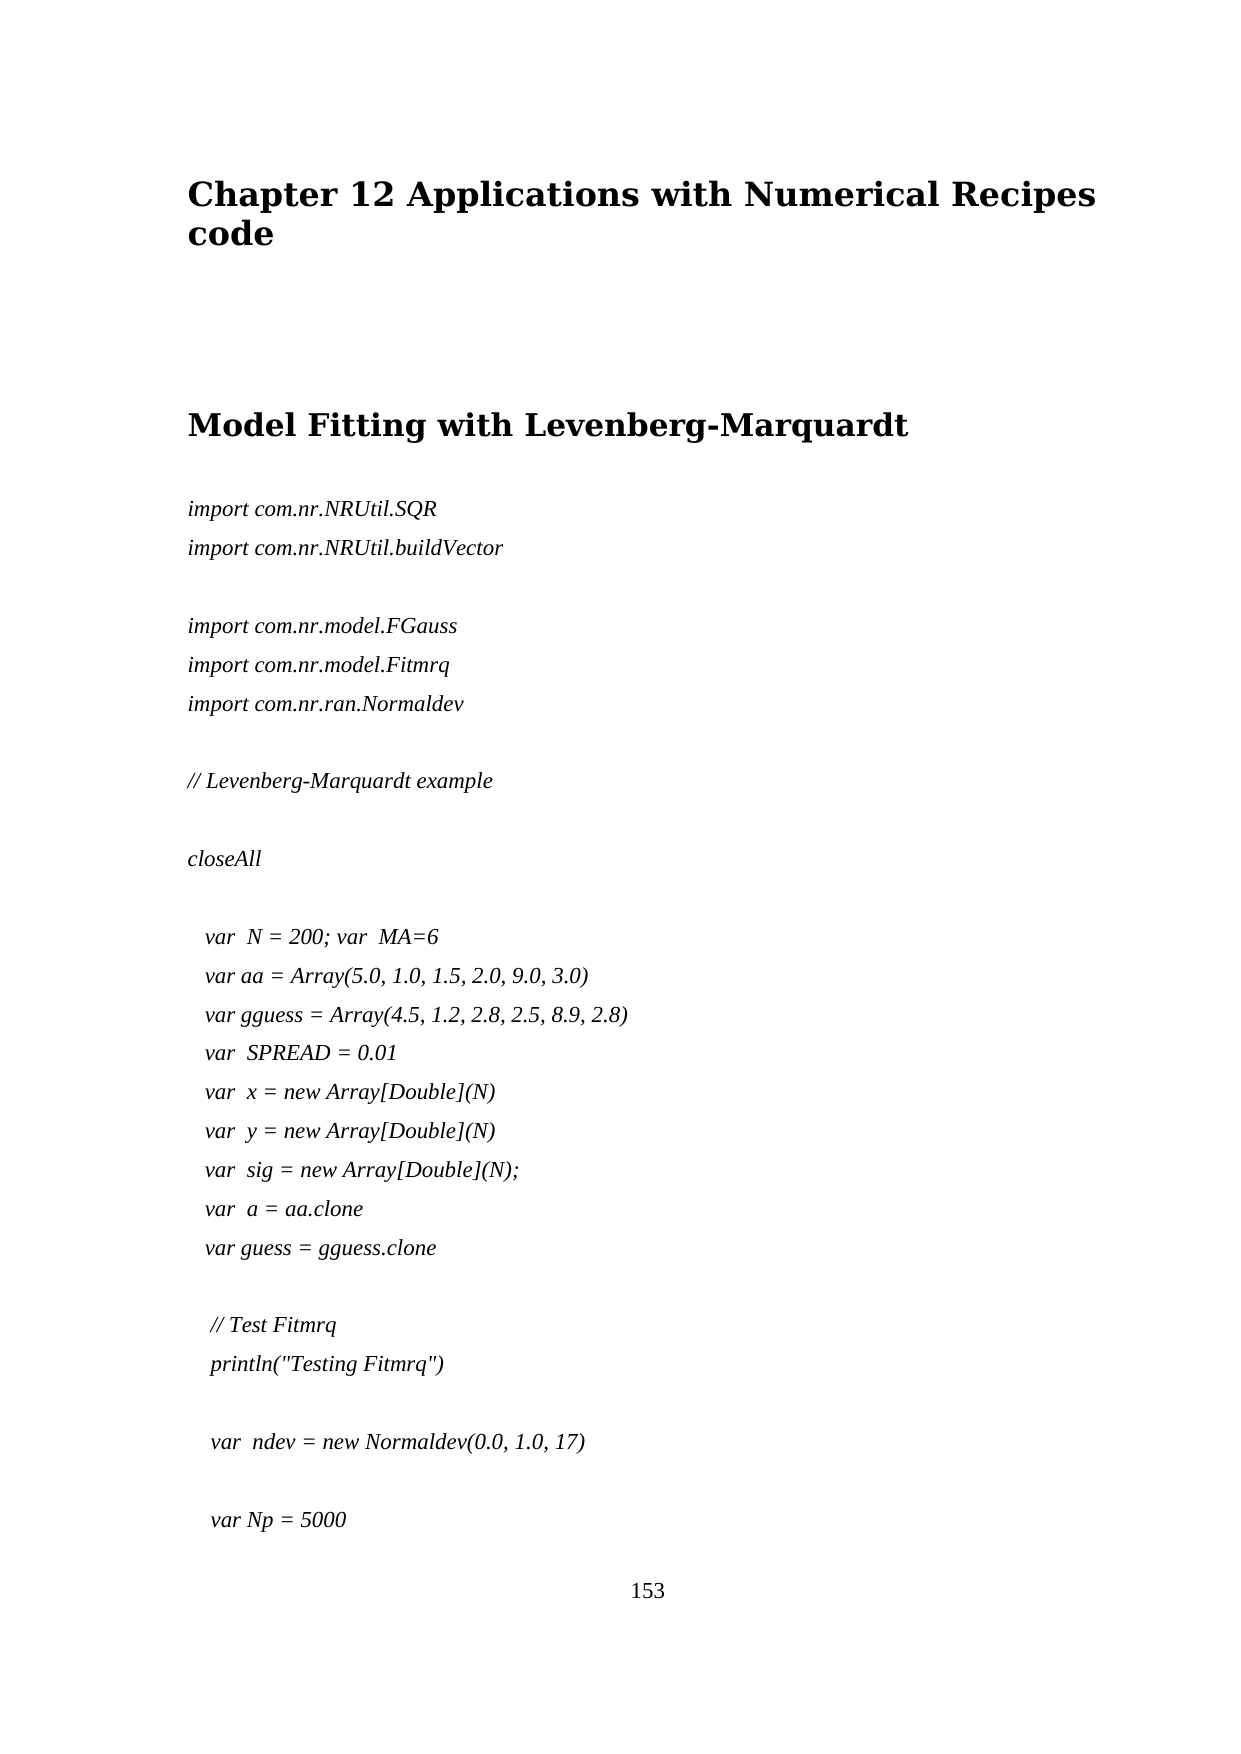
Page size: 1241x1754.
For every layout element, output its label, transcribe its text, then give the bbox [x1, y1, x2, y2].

text closeAll [187, 845, 1108, 872]
text var guess = gguess.clone [187, 1234, 1108, 1260]
subtitle Model Fitting with Levenberg-Marquardt [187, 407, 1108, 444]
text var SPREAD = 0.01 [187, 1039, 1108, 1066]
text var N = 200; var MA=6 [187, 923, 1108, 949]
text var a = aa.clone [187, 1195, 1108, 1221]
text import com.nr.NRUtil.SQR [187, 496, 1108, 522]
text import com.nr.ran.Normaldev [187, 690, 1108, 716]
text var x = new Array[Double](N) [187, 1078, 1108, 1105]
text println("Testing Fitmrq") [187, 1350, 1108, 1377]
subtitle Chapter 12 Applications with Numerical Recipes code [187, 175, 1108, 253]
text var Np = 5000 [187, 1506, 1108, 1532]
text var gguess = Array(4.5, 1.2, 2.8, 2.5, 8.9, 2.8) [187, 1001, 1108, 1027]
text var y = new Array[Double](N) [187, 1117, 1108, 1143]
text var aa = Array(5.0, 1.0, 1.5, 2.0, 9.0, 3.0) [187, 962, 1108, 988]
text // Test Fitmrq [187, 1311, 1108, 1338]
text // Levenberg-Marquardt example [187, 767, 1108, 794]
text import com.nr.NRUtil.buildVector [187, 534, 1108, 561]
text import com.nr.model.FGauss [187, 612, 1108, 638]
text import com.nr.model.Fitmrq [187, 651, 1108, 677]
text var sig = new Array[Double](N); [187, 1156, 1108, 1182]
text var ndev = new Normaldev(0.0, 1.0, 17) [187, 1428, 1108, 1454]
